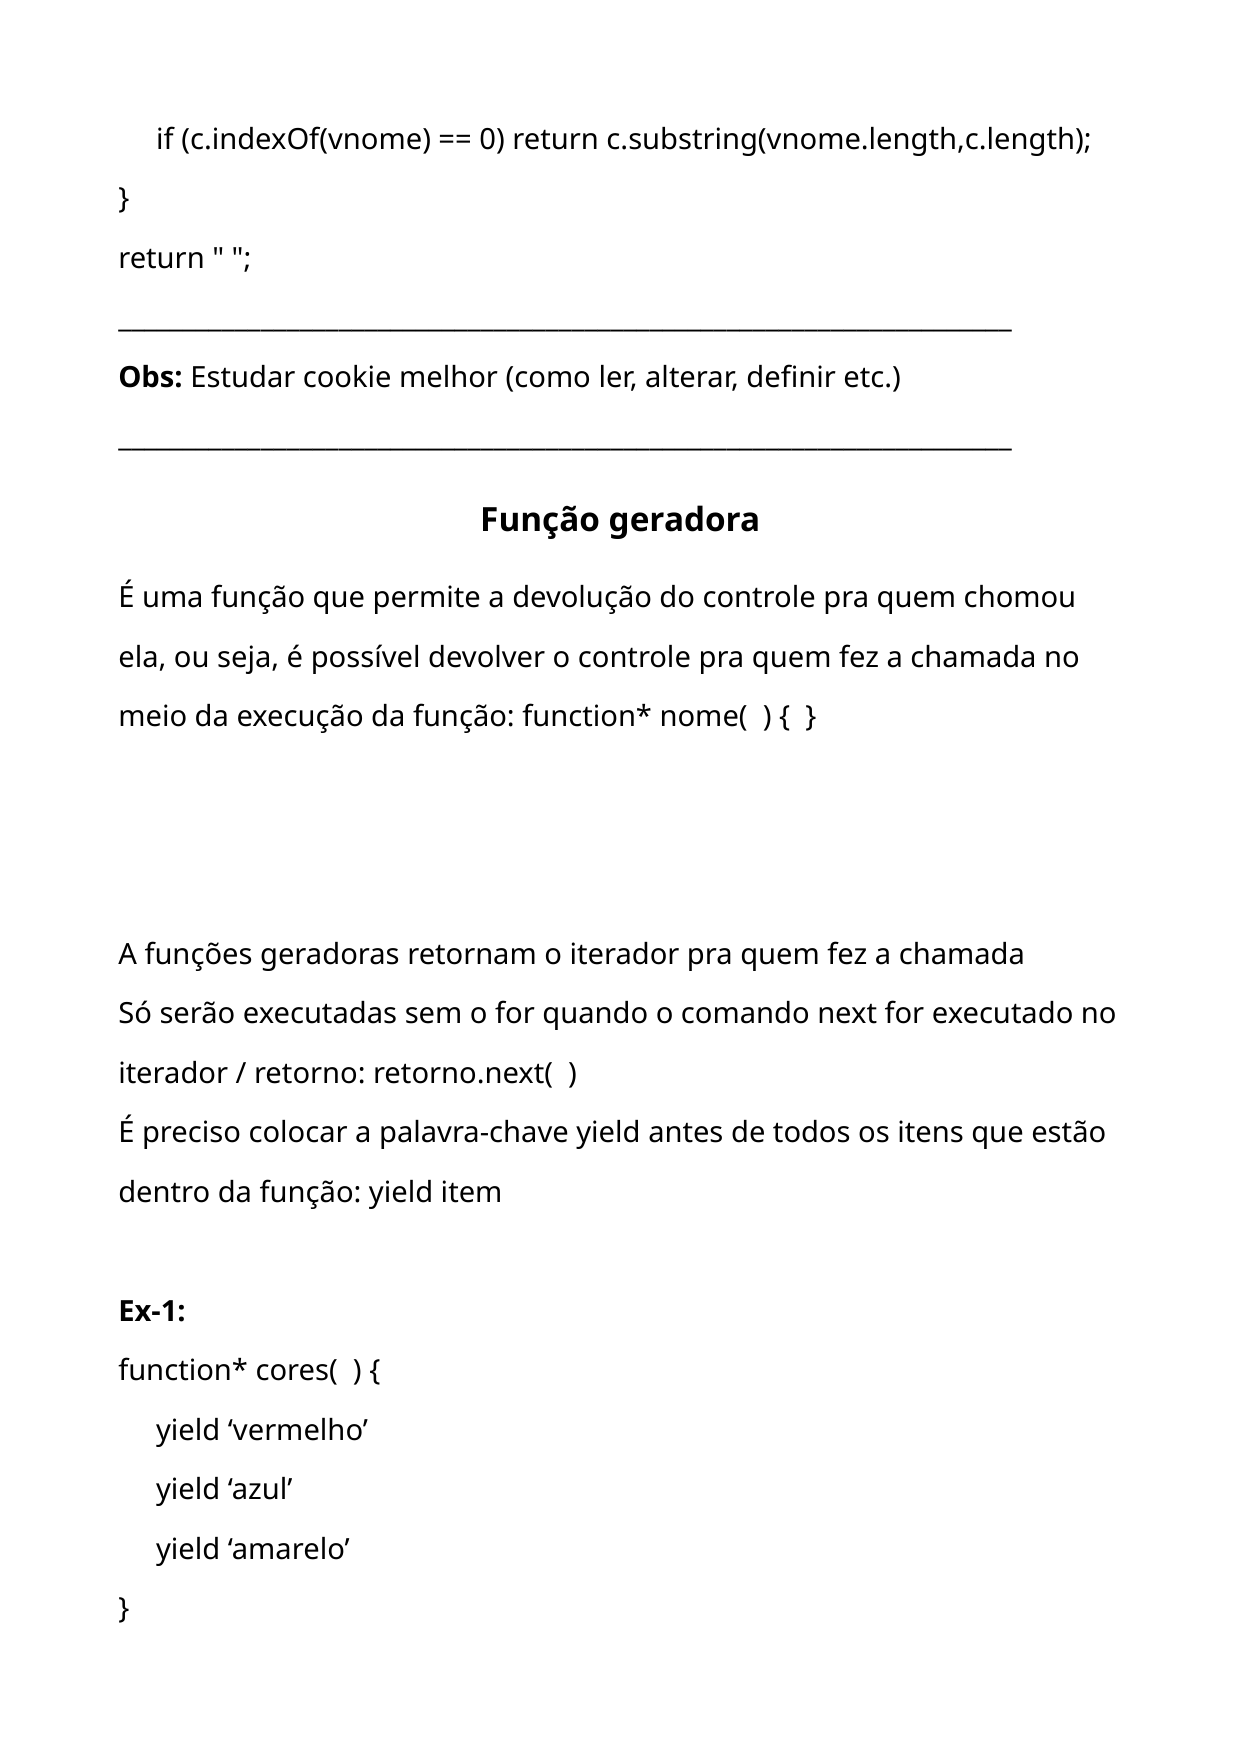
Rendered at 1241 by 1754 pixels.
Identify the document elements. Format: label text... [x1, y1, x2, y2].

text _____________________________________________________________________ [118, 297, 1122, 336]
text A funções geradoras retornam o iterador pra quem fez a chamada [118, 933, 1122, 973]
text É preciso colocar a palavra-chave yield antes de todos os itens que estão dentro da função: yield item [118, 1112, 1122, 1211]
text } [118, 1588, 1122, 1627]
text Ex-1: [118, 1290, 1122, 1330]
text yield ‘amarelo’ [118, 1528, 1122, 1568]
text function* cores( ) { [118, 1350, 1122, 1389]
text yield ‘azul’ [118, 1469, 1122, 1508]
text _____________________________________________________________________ [118, 416, 1122, 455]
text Obs: Estudar cookie melhor (como ler, alterar, definir etc.) [118, 356, 1122, 396]
subtitle Função geradora [118, 496, 1122, 541]
text } [118, 178, 1122, 217]
text yield ‘vermelho’ [118, 1409, 1122, 1449]
text É uma função que permite a devolução do controle pra quem chomou ela, ou seja, é possível devolver o controle pra quem fez a chamada no meio da execução da função: function* nome( ) { } [118, 576, 1122, 735]
text return " "; [118, 237, 1122, 277]
text Só serão executadas sem o for quando o comando next for executado no iterador / retorno: retorno.next( ) [118, 993, 1122, 1092]
text if (c.indexOf(vnome) == 0) return c.substring(vnome.length,c.length); [118, 118, 1122, 158]
